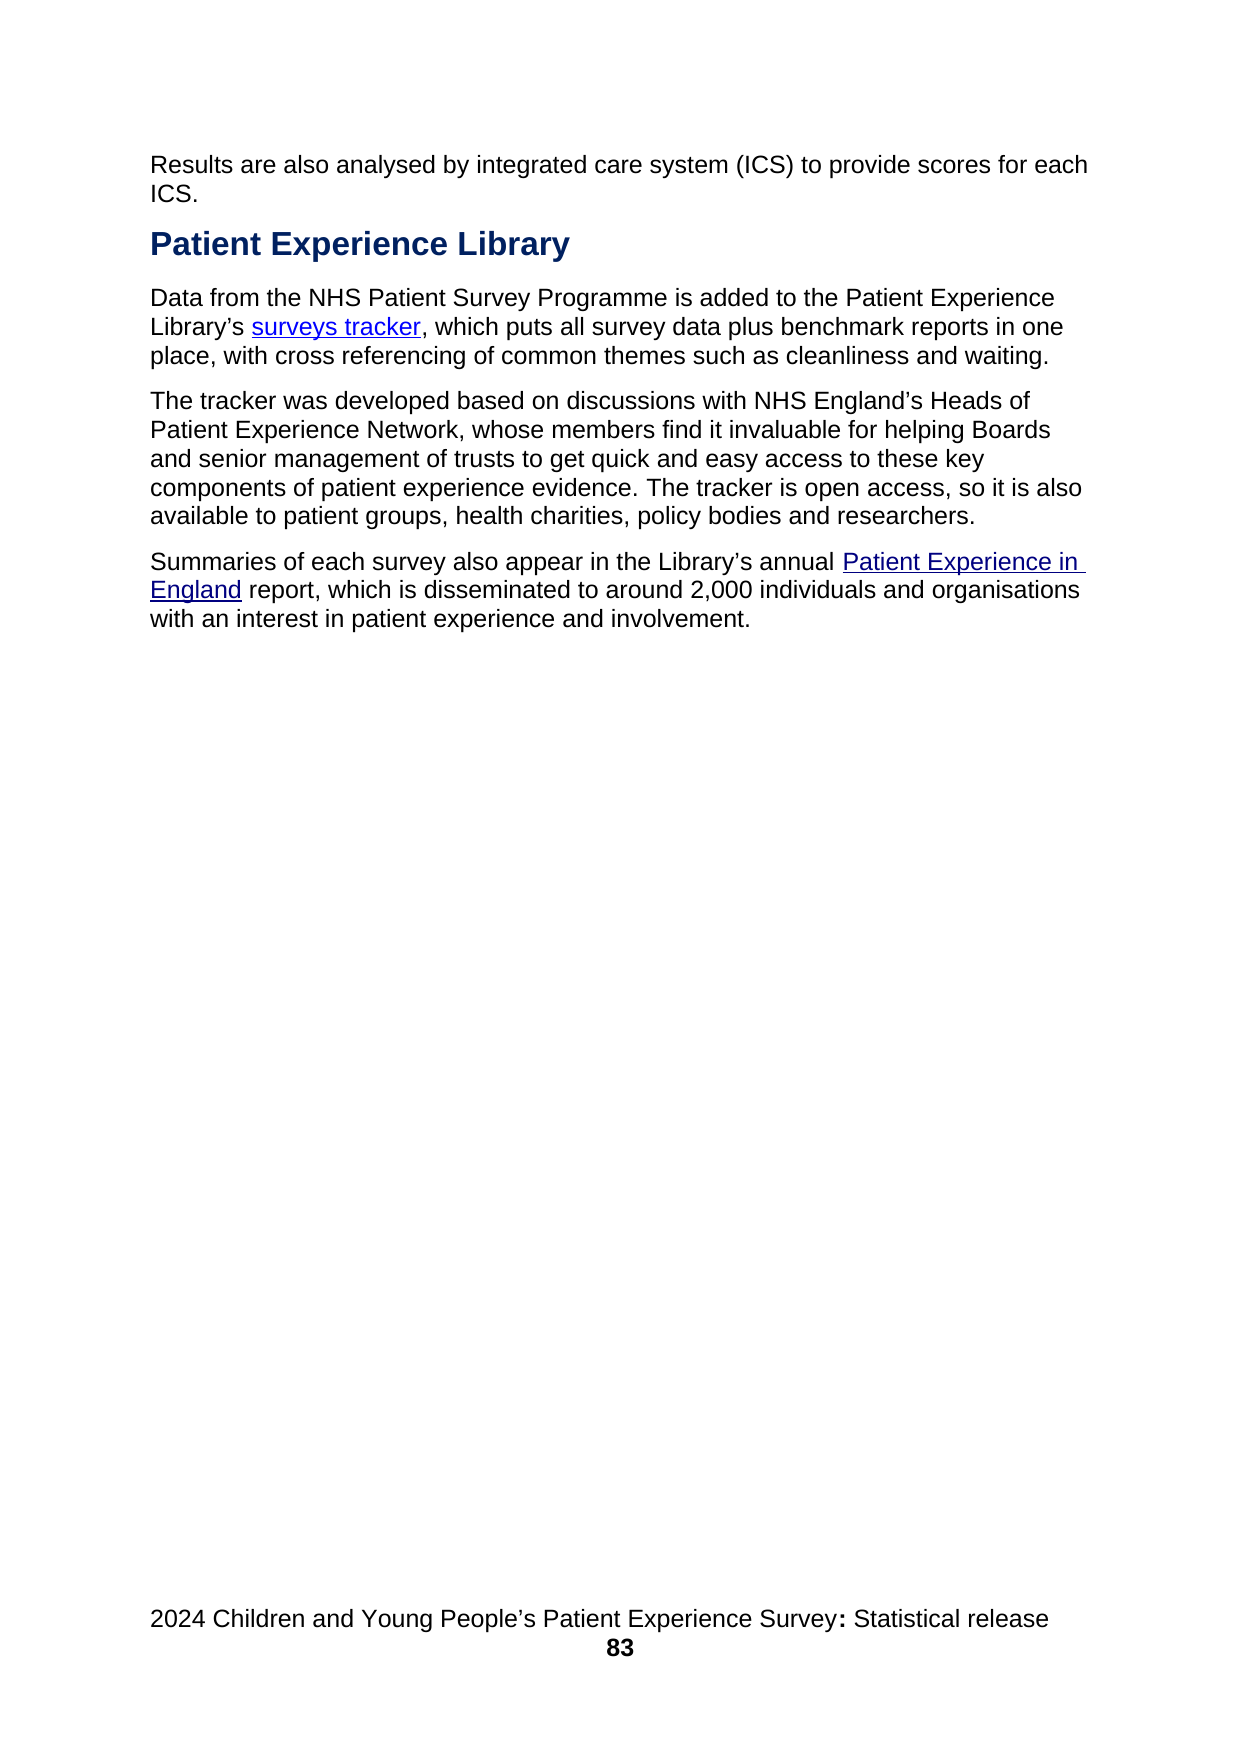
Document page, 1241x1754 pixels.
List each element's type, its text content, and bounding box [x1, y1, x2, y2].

text Results are also analysed by integrated care system (ICS) to provide scores for each ICS. [150, 150, 1090, 207]
subtitle Patient Experience Library [150, 224, 1090, 263]
text Data from the NHS Patient Survey Programme is added to the Patient Experience Library’s surveys tracker, which puts all survey data plus benchmark reports in one place, with cross referencing of common themes such as cleanliness and waiting. [150, 283, 1090, 370]
text The tracker was developed based on discussions with NHS England’s Heads of Patient Experience Network, whose members find it invaluable for helping Boards and senior management of trusts to get quick and easy access to these key components of patient experience evidence. The tracker is open access, so it is also available to patient groups, health charities, policy bodies and researchers. [150, 386, 1090, 530]
text Summaries of each survey also appear in the Library’s annual Patient Experience in England report, which is disseminated to around 2,000 individuals and organisations with an interest in patient experience and involvement. [150, 547, 1090, 633]
